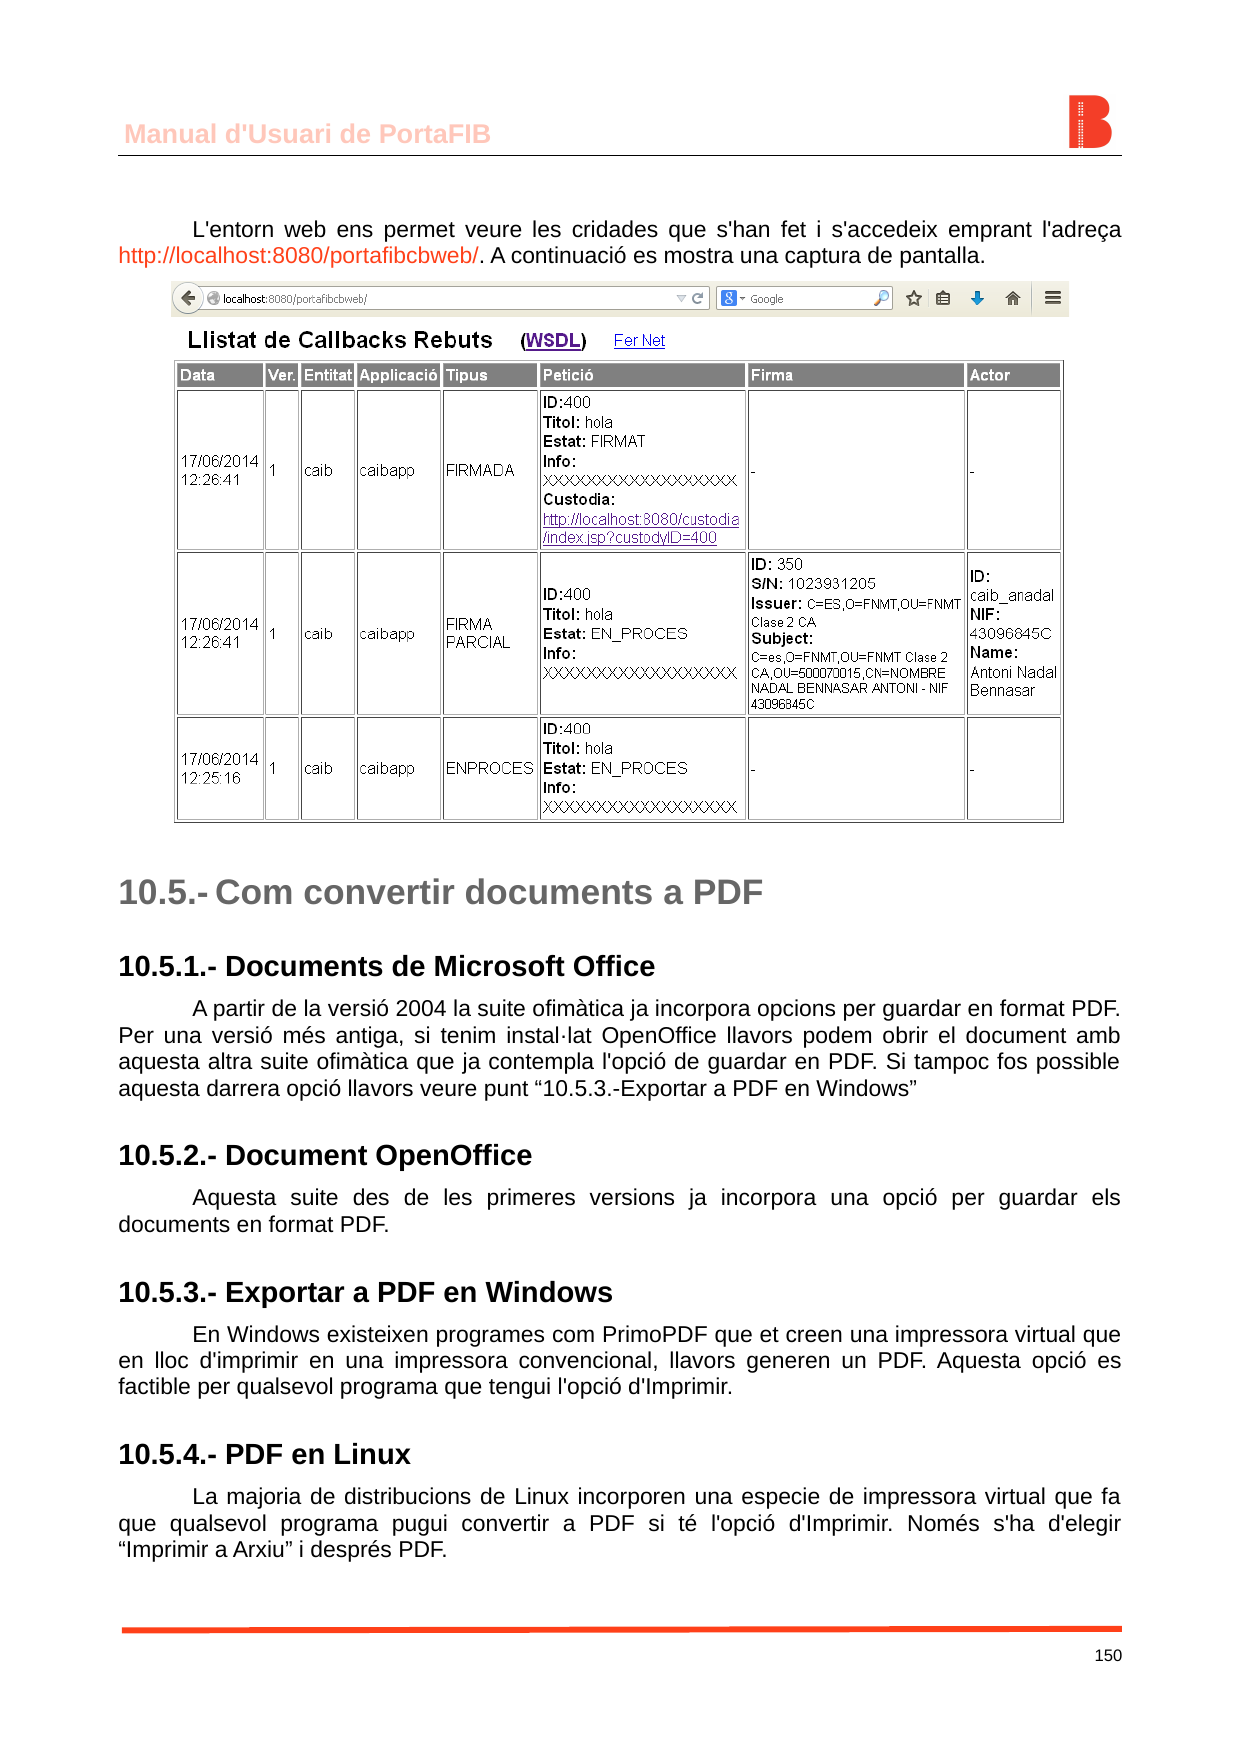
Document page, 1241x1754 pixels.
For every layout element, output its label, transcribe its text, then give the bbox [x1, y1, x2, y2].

text La majoria de distribucions de Linux incorporen una especie de impressora virtual que fa que qualsevol programa pugui convertir a PDF si té l'opció d'Imprimir. Només s'ha d'elegir “Imprimir a Arxiu” i després PDF. [118, 1483, 1122, 1562]
subtitle Document OpenOffice [118, 1138, 1122, 1172]
picture [171, 281, 1070, 834]
subtitle Exportar a PDF en Windows [118, 1274, 1122, 1308]
text Aquesta suite des de les primeres versions ja incorpora una opció per guardar els documents en format PDF. [118, 1184, 1122, 1237]
subtitle Documents de Microsoft Office [118, 949, 1122, 983]
text L'entorn web ens permet veure les cridades que s'han fet i s'accedeix emprant l'adreça http://localhost:8080/portafibcbweb/. A continuació es mostra una captura de pantalla. [118, 216, 1122, 268]
picture [1063, 94, 1117, 150]
text A partir de la versió 2004 la suite ofimàtica ja incorpora opcions per guardar en format PDF. Per una versió més antiga, si tenim instal·lat OpenOffice llavors podem obrir el document amb aquesta altra suite ofimàtica que ja contempla l'opció de guardar en PDF. Si tampoc fos possible aquesta darrera opció llavors veure punt “10.5.3.-Exportar a PDF en Windows” [118, 995, 1122, 1101]
subtitle PDF en Linux [118, 1437, 1122, 1471]
subtitle Com convertir documents a PDF [118, 871, 1122, 912]
text En Windows existeixen programes com PrimoPDF que et creen una impressora virtual que en lloc d'imprimir en una impressora convencional, llavors generen un PDF. Aquesta opció es factible per qualsevol programa que tengui l'opció d'Imprimir. [118, 1321, 1122, 1400]
